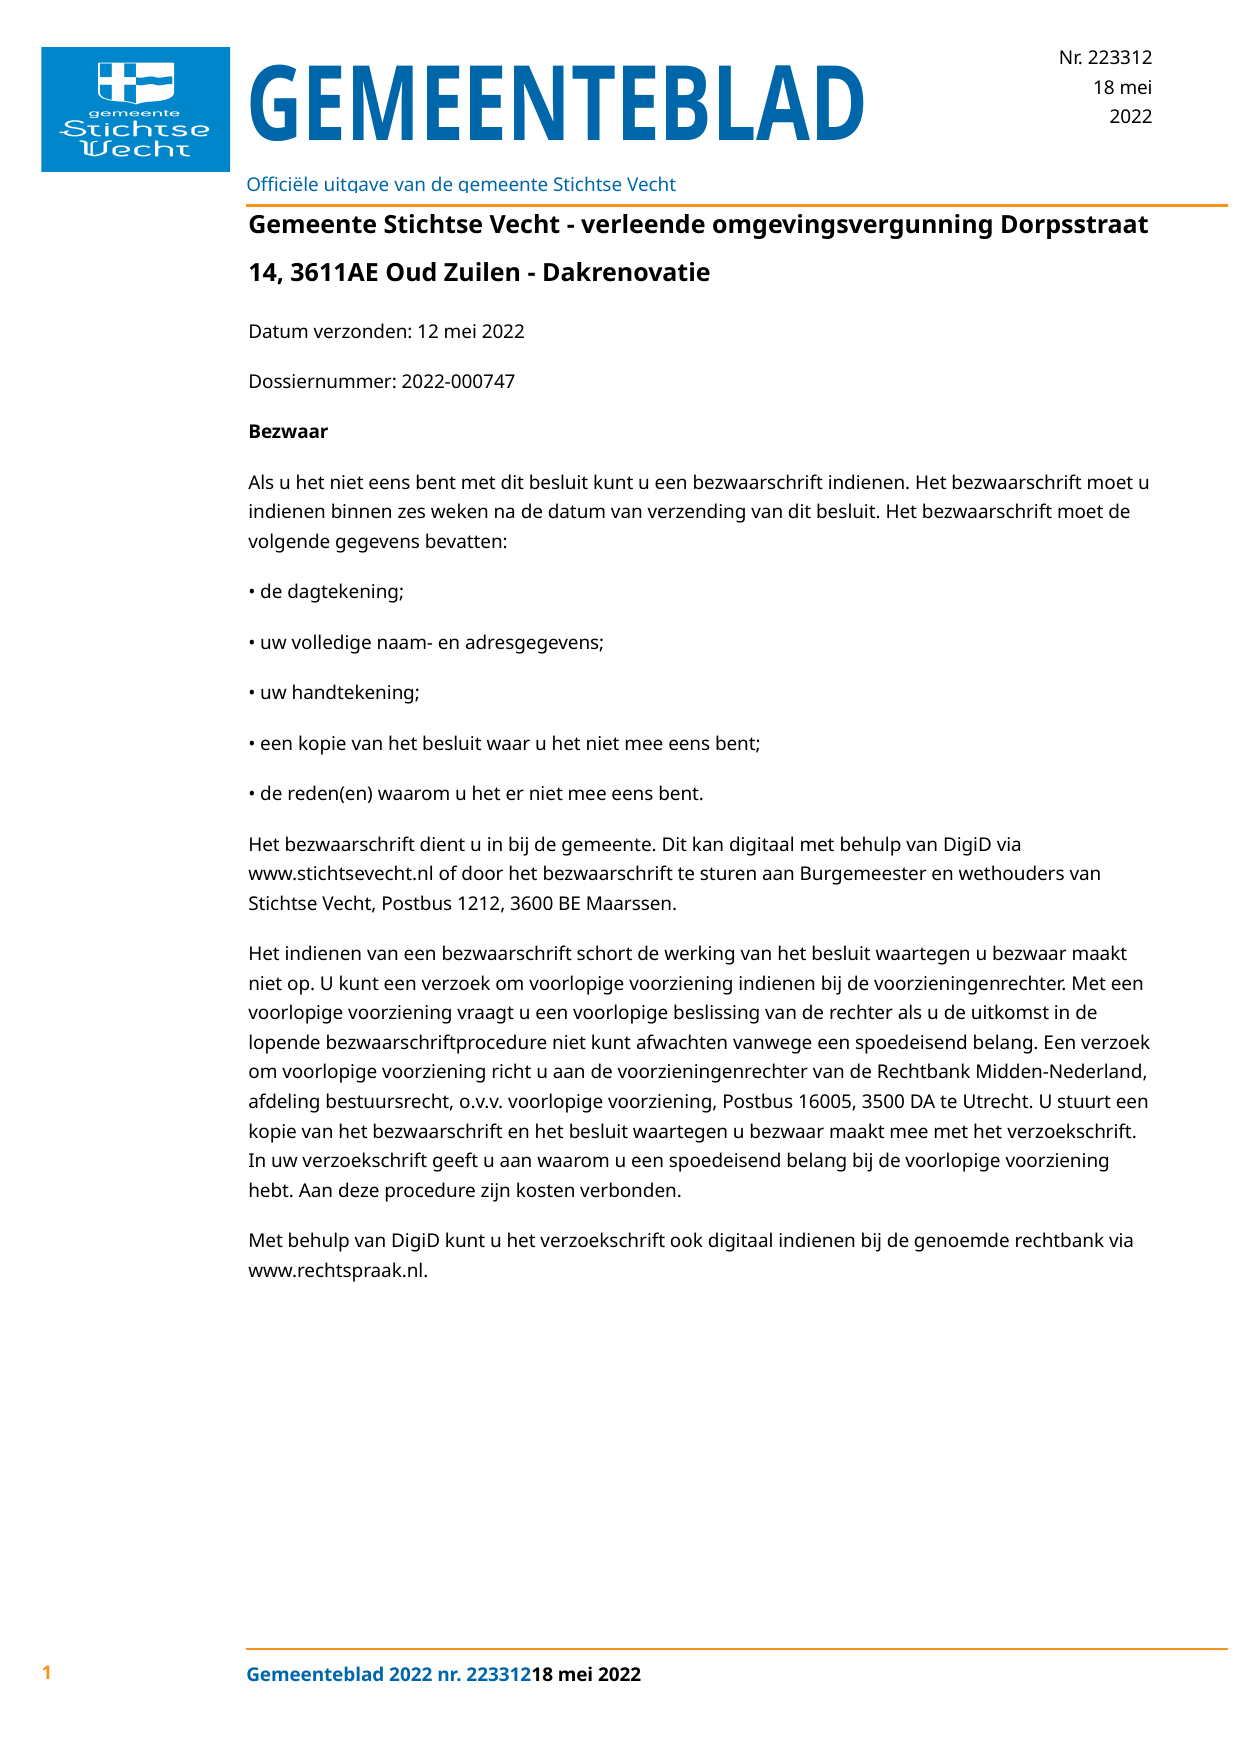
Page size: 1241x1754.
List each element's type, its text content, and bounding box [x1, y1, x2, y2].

text Bezwaar [248, 419, 1152, 444]
text Dossiernummer: 2022-000747 [248, 368, 1152, 394]
text • de reden(en) waarom u het er niet mee eens bent. [248, 780, 1152, 806]
picture [99, 63, 135, 101]
picture [137, 63, 174, 103]
text Gemeente Stichtse Vecht - verleende omgevingsvergunning Dorpsstraat 14, 3611AE Oud Zuilen - Dakrenovatie [248, 207, 1152, 288]
text • een kopie van het besluit waar u het niet mee eens bent; [248, 730, 1152, 756]
text Met behulp van DigiD kunt u het verzoekschrift ook digitaal indienen bij de genoemde rechtbank via www.rechtspraak.nl. [248, 1227, 1152, 1283]
text • de dagtekening; [248, 579, 1152, 604]
text Het bezwaarschrift dient u in bij de gemeente. Dit kan digitaal met behulp van DigiD via www.stichtsevecht.nl of door het bezwaarschrift te sturen aan Burgemeester en wethouders van Stichtse Vecht, Postbus 1212, 3600 BE Maarssen. [248, 831, 1152, 916]
text Het indienen van een bezwaarschrift schort de werking van het besluit waartegen u bezwaar maakt niet op. U kunt een verzoek om voorlopige voorziening indienen bij de voorzieningenrechter. Met een voorlopige voorziening vraagt u een voorlopige beslissing van de rechter als u de uitkomst in de lopende bezwaarschriftprocedure niet kunt afwachten vanwege een spoedeisend belang. Een verzoek om voorlopige voorziening richt u aan de voorzieningenrechter van de Rechtbank Midden-Nederland, afdeling bestuursrecht, o.v.v. voorlopige voorziening, Postbus 16005, 3500 DA te Utrecht. U stuurt een kopie van het bezwaarschrift en het besluit waartegen u bezwaar maakt mee met het verzoekschrift. In uw verzoekschrift geeft u aan waarom u een spoedeisend belang bij de voorlopige voorziening hebt. Aan deze procedure zijn kosten verbonden. [248, 940, 1152, 1203]
text Als u het niet eens bent met dit besluit kunt u een bezwaarschrift indienen. Het bezwaarschrift moet u indienen binnen zes weken na de datum van verzending van dit besluit. Het bezwaarschrift moet de volgende gegevens bevatten: [248, 469, 1152, 554]
text • uw handtekening; [248, 679, 1152, 705]
text Datum verzonden: 12 mei 2022 [248, 318, 1152, 344]
text • uw volledige naam- en adresgegevens; [248, 629, 1152, 655]
